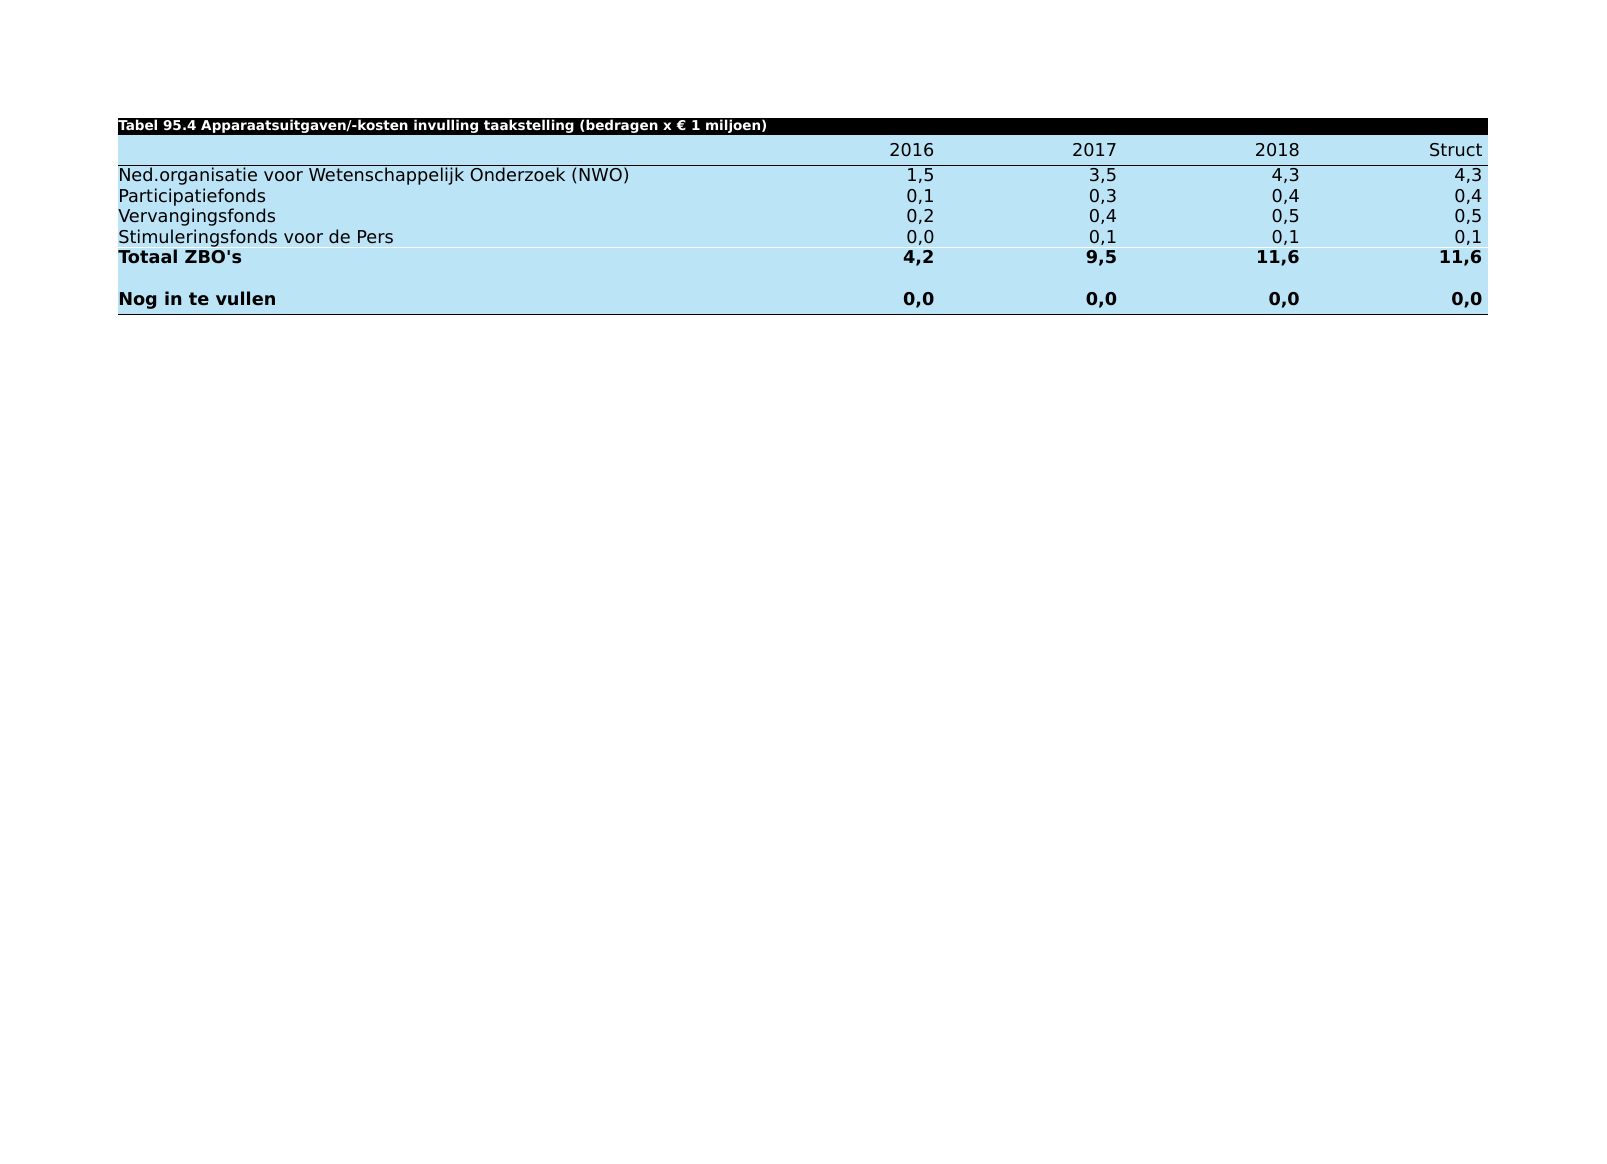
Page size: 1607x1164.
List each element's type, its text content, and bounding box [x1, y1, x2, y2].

table_cell 0,0 [1305, 289, 1488, 314]
table_cell 9,5 [940, 248, 1123, 268]
table_cell [1305, 268, 1488, 289]
table_cell 0,4 [1305, 186, 1488, 206]
table_cell 4,3 [1305, 166, 1488, 186]
table_cell Nog in te vullen [118, 289, 757, 314]
table_cell 0,5 [1123, 206, 1305, 227]
table_cell [758, 268, 940, 289]
table_cell [118, 268, 757, 289]
table_cell 0,5 [1305, 206, 1488, 227]
table_cell 2016 [758, 135, 940, 165]
table_cell Vervangingsfonds [118, 206, 757, 227]
table_cell 2017 [940, 135, 1123, 165]
table_cell 2018 [1123, 135, 1305, 165]
table_cell 0,0 [1123, 289, 1305, 314]
table_cell 1,5 [758, 166, 940, 186]
table_cell 0,1 [1123, 227, 1305, 247]
table_cell 0,1 [940, 227, 1123, 247]
table_cell 4,2 [758, 248, 940, 268]
table_cell [940, 268, 1123, 289]
table_cell [1123, 268, 1305, 289]
table_cell Ned.organisatie voor Wetenschappelijk Onderzoek (NWO) [118, 166, 757, 186]
table_header Tabel 95.4 Apparaatsuitgaven/-kosten invulling taakstelling (bedragen x € 1 miljoen) [118, 118, 1488, 134]
table_cell 11,6 [1305, 248, 1488, 268]
table_cell 0,4 [940, 206, 1123, 227]
table_cell 4,3 [1123, 166, 1305, 186]
table_cell 0,1 [758, 186, 940, 206]
table_cell 0,0 [758, 227, 940, 247]
table_cell 0,4 [1123, 186, 1305, 206]
table_cell Totaal ZBO's [118, 248, 757, 268]
table_cell Struct [1305, 135, 1488, 165]
table_cell Participatiefonds [118, 186, 757, 206]
table_cell 0,0 [758, 289, 940, 314]
table_cell 11,6 [1123, 248, 1305, 268]
table_cell 0,2 [758, 206, 940, 227]
table_cell Stimuleringsfonds voor de Pers [118, 227, 757, 247]
table_cell 0,3 [940, 186, 1123, 206]
table_cell 0,1 [1305, 227, 1488, 247]
table_cell [118, 135, 757, 165]
table_cell 0,0 [940, 289, 1123, 314]
table_cell 3,5 [940, 166, 1123, 186]
